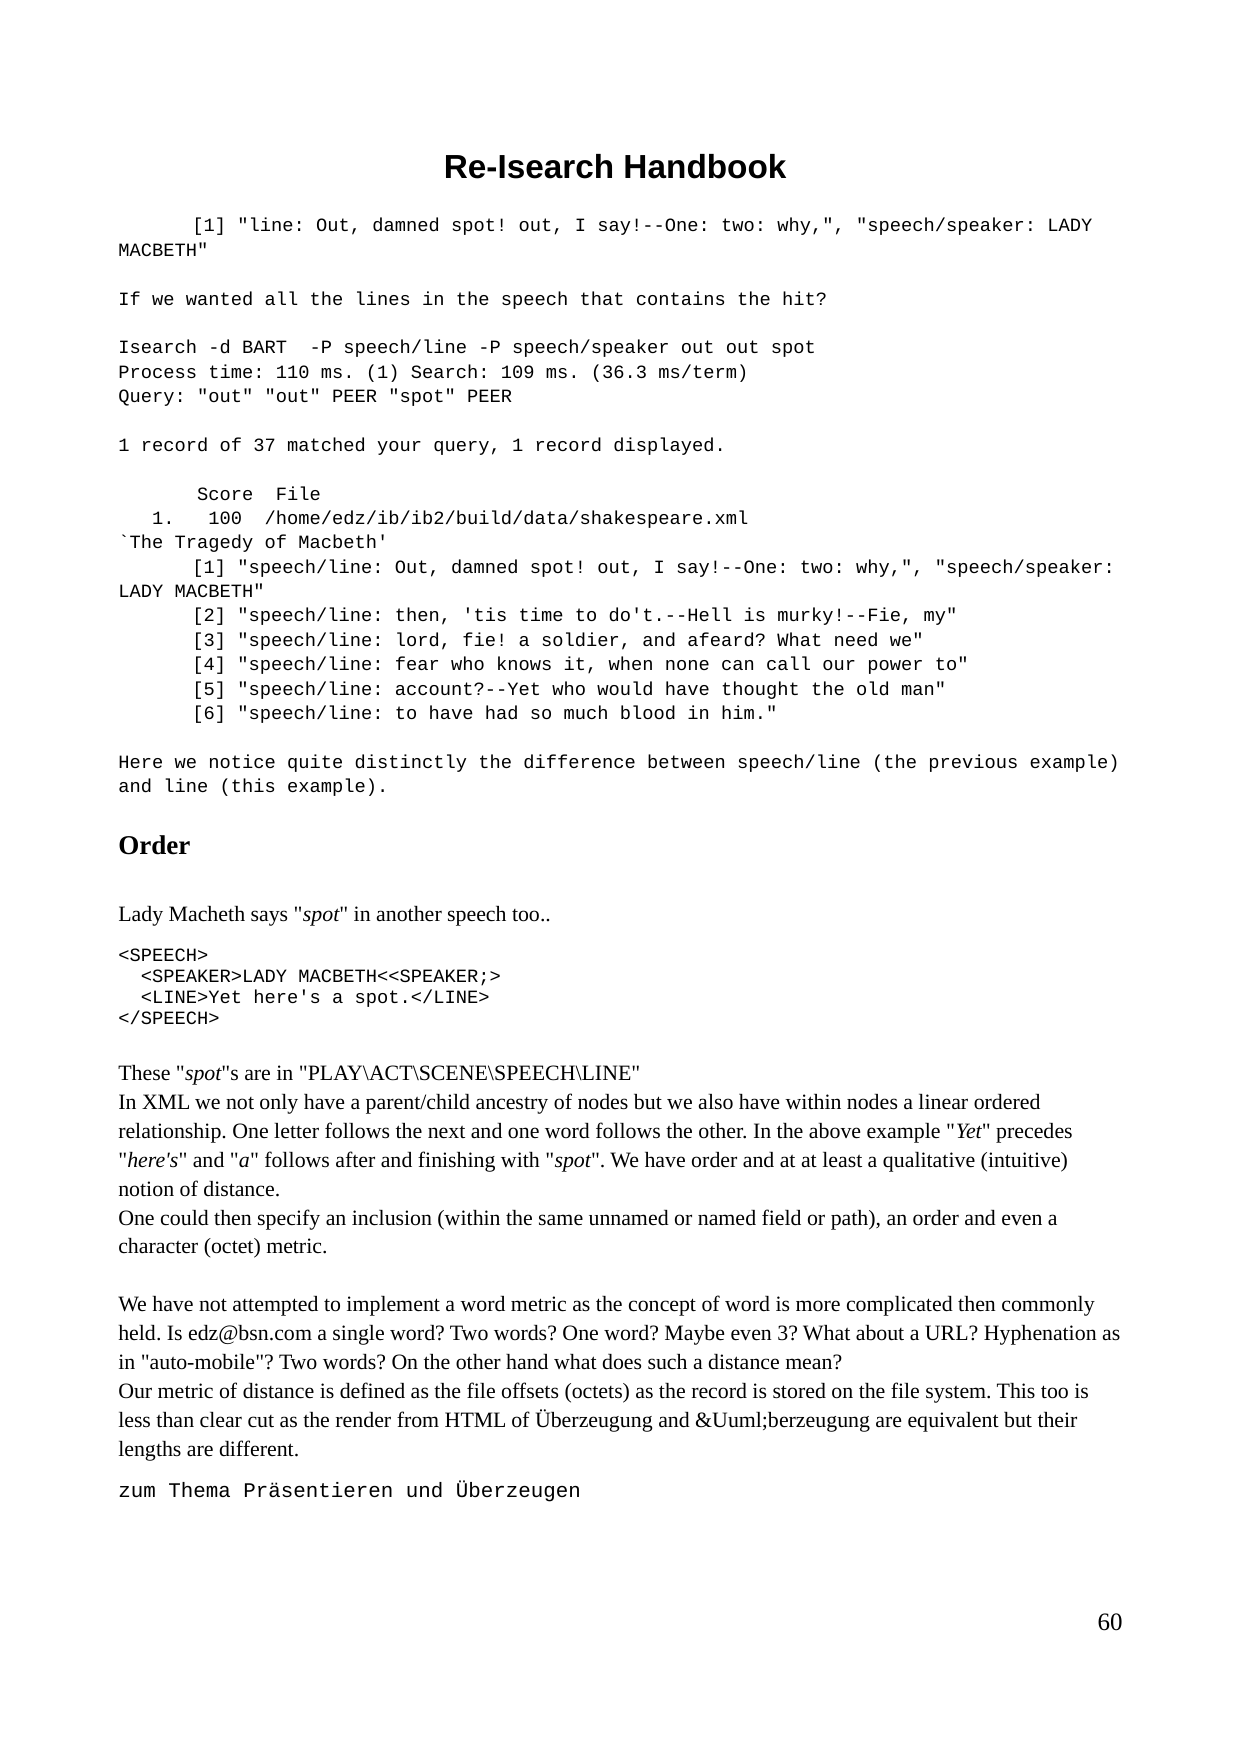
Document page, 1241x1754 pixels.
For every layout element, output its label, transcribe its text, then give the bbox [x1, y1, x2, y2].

text [6] "speech/line: to have had so much blood in him." [118, 704, 1122, 725]
subtitle Order [118, 829, 1122, 860]
text 1 record of 37 matched your query, 1 record displayed. [118, 436, 1122, 457]
text <LINE>Yet here's a spot.</LINE> [118, 988, 1122, 1009]
text These "spot"s are in "PLAY\ACT\SCENE\SPEECH\LINE" [118, 1060, 1122, 1085]
text Lady Macheth says "spot" in another speech too.. [118, 872, 1122, 927]
text zum Thema Präsentieren und Überzeugen [118, 1480, 1122, 1504]
text <SPEECH> [118, 945, 1122, 967]
text Score File [118, 484, 1122, 506]
text [1] "speech/line: Out, damned spot! out, I say!--One: two: why,", "speech/speaker: LADY MACBETH" [118, 557, 1122, 603]
text 1. 100 /home/edz/ib/ib2/build/data/shakespeare.xml [118, 509, 1122, 530]
text [2] "speech/line: then, 'tis time to do't.--Hell is murky!--Fie, my" [118, 606, 1122, 627]
text Isearch -d BART -P speech/line -P speech/speaker out out spot [118, 338, 1122, 359]
text <SPEAKER>LADY MACBETH<<SPEAKER;> [118, 967, 1122, 988]
text We have not attempted to implement a word metric as the concept of word is more complicated then commonly held. Is edz@bsn.com a single word? Two words? One word? Maybe even 3? What about a URL? Hyphenation as in "auto-mobile"? Two words? On the other hand what does such a distance mean? [118, 1291, 1122, 1374]
text Our metric of distance is defined as the file offsets (octets) as the record is stored on the file system. This too is less than clear cut as the render from HTML of Überzeugung and &Uuml;berzeugung are equivalent but their lengths are different. [118, 1378, 1122, 1461]
text </SPEECH> [118, 1009, 1122, 1030]
text `The Tragedy of Macbeth' [118, 533, 1122, 554]
text [3] "speech/line: lord, fie! a soldier, and afeard? What need we" [118, 631, 1122, 652]
text [4] "speech/line: fear who knows it, when none can call our power to" [118, 655, 1122, 676]
text Process time: 110 ms. (1) Search: 109 ms. (36.3 ms/term) [118, 362, 1122, 384]
text In XML we not only have a parent/child ancestry of nodes but we also have within nodes a linear ordered relationship. One letter follows the next and one word follows the other. In the above example "Yet" precedes "here's" and "a" follows after and finishing with "spot". We have order and at at least a qualitative (intuitive) notion of distance. [118, 1089, 1122, 1201]
text [5] "speech/line: account?--Yet who would have thought the old man" [118, 679, 1122, 701]
text [1] "line: Out, damned spot! out, I say!--One: two: why,", "speech/speaker: LADY MACBETH" [118, 216, 1122, 262]
text Query: "out" "out" PEER "spot" PEER [118, 387, 1122, 408]
text One could then specify an inclusion (within the same unnamed or named field or path), an order and even a character (octet) metric. [118, 1204, 1122, 1259]
text If we wanted all the lines in the speech that contains the hit? [118, 289, 1122, 311]
text Here we notice quite distinctly the difference between speech/line (the previous example) and line (this example). [118, 752, 1122, 798]
